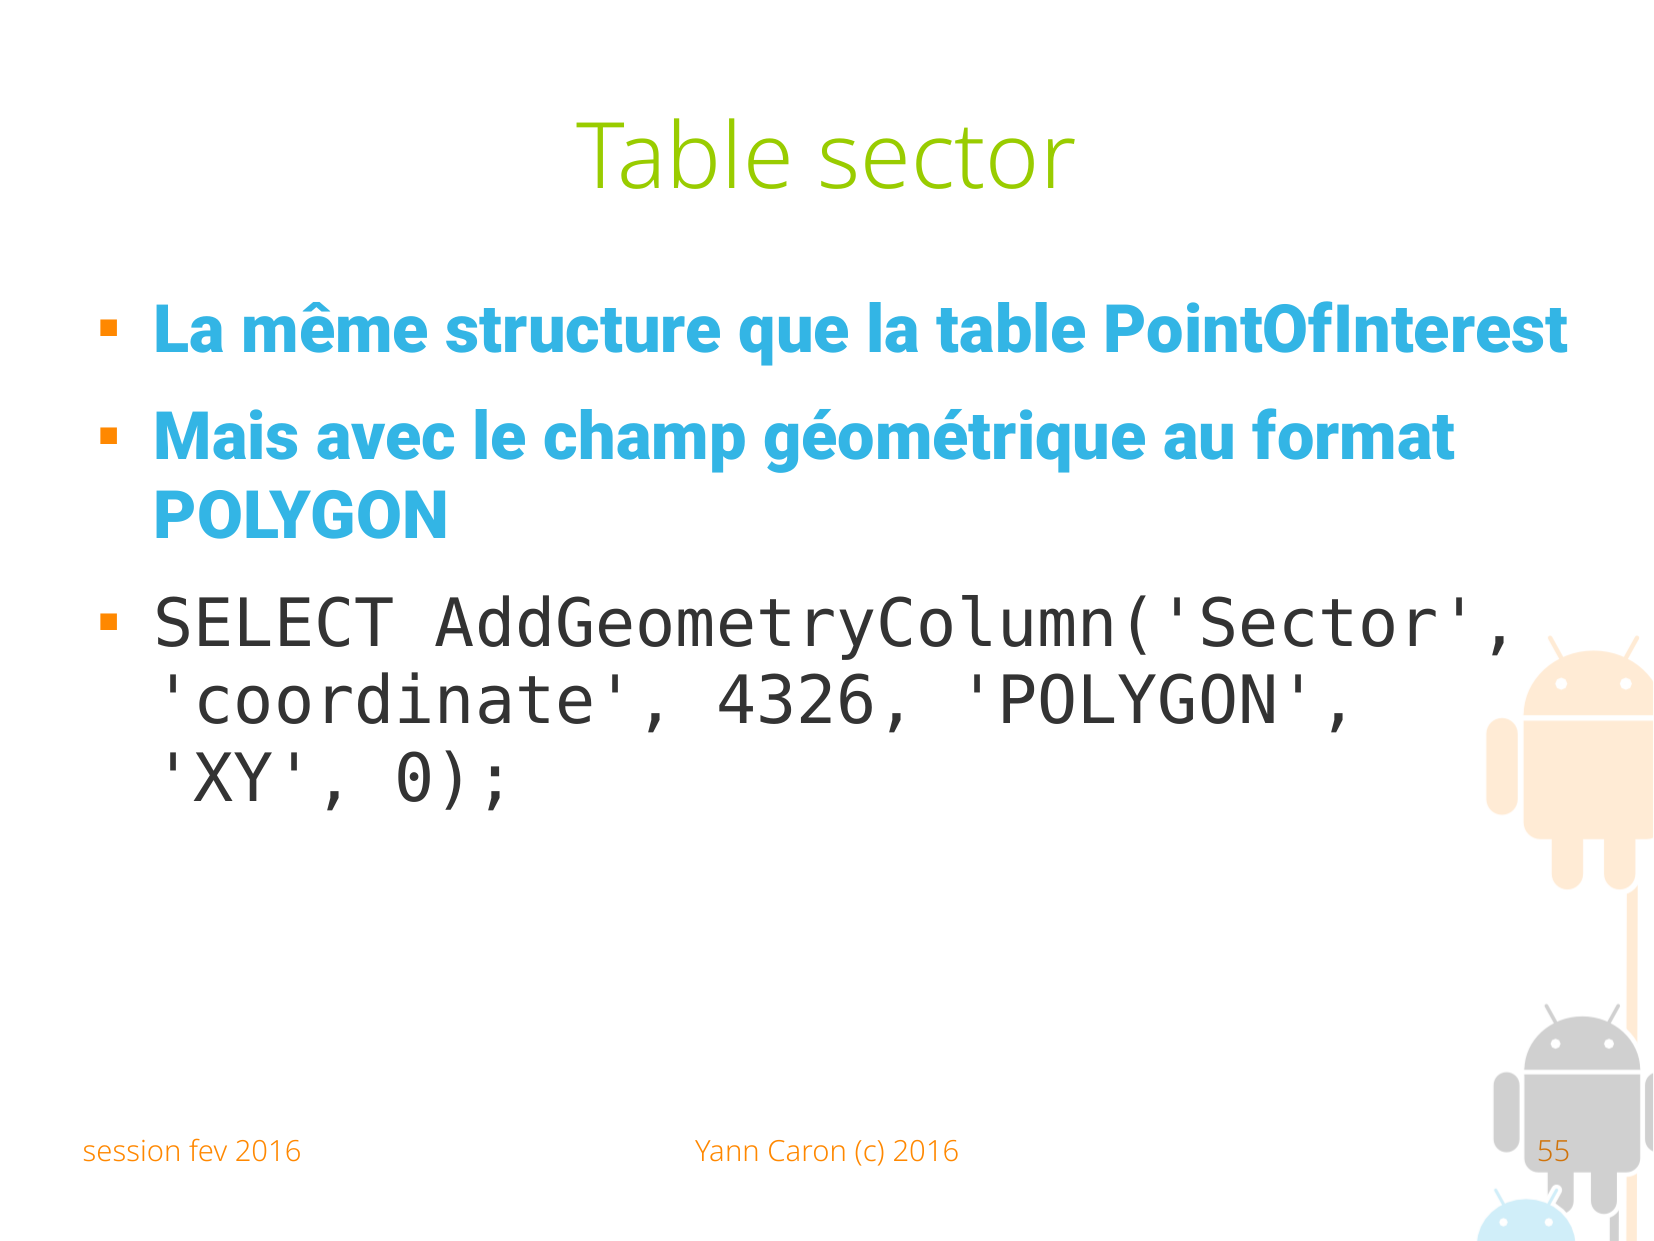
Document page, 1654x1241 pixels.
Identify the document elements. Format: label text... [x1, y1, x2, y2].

title Table sector [82, 49, 1571, 257]
list La même structure que la table PointOfInterest Mais avec le champ géométrique au format POLYGON SELECT AddGeometryColumn('Sector', 'coordinate', 4326, 'POLYGON', 'XY', 0); [82, 290, 1571, 1010]
picture [240, 423, 1654, 1241]
